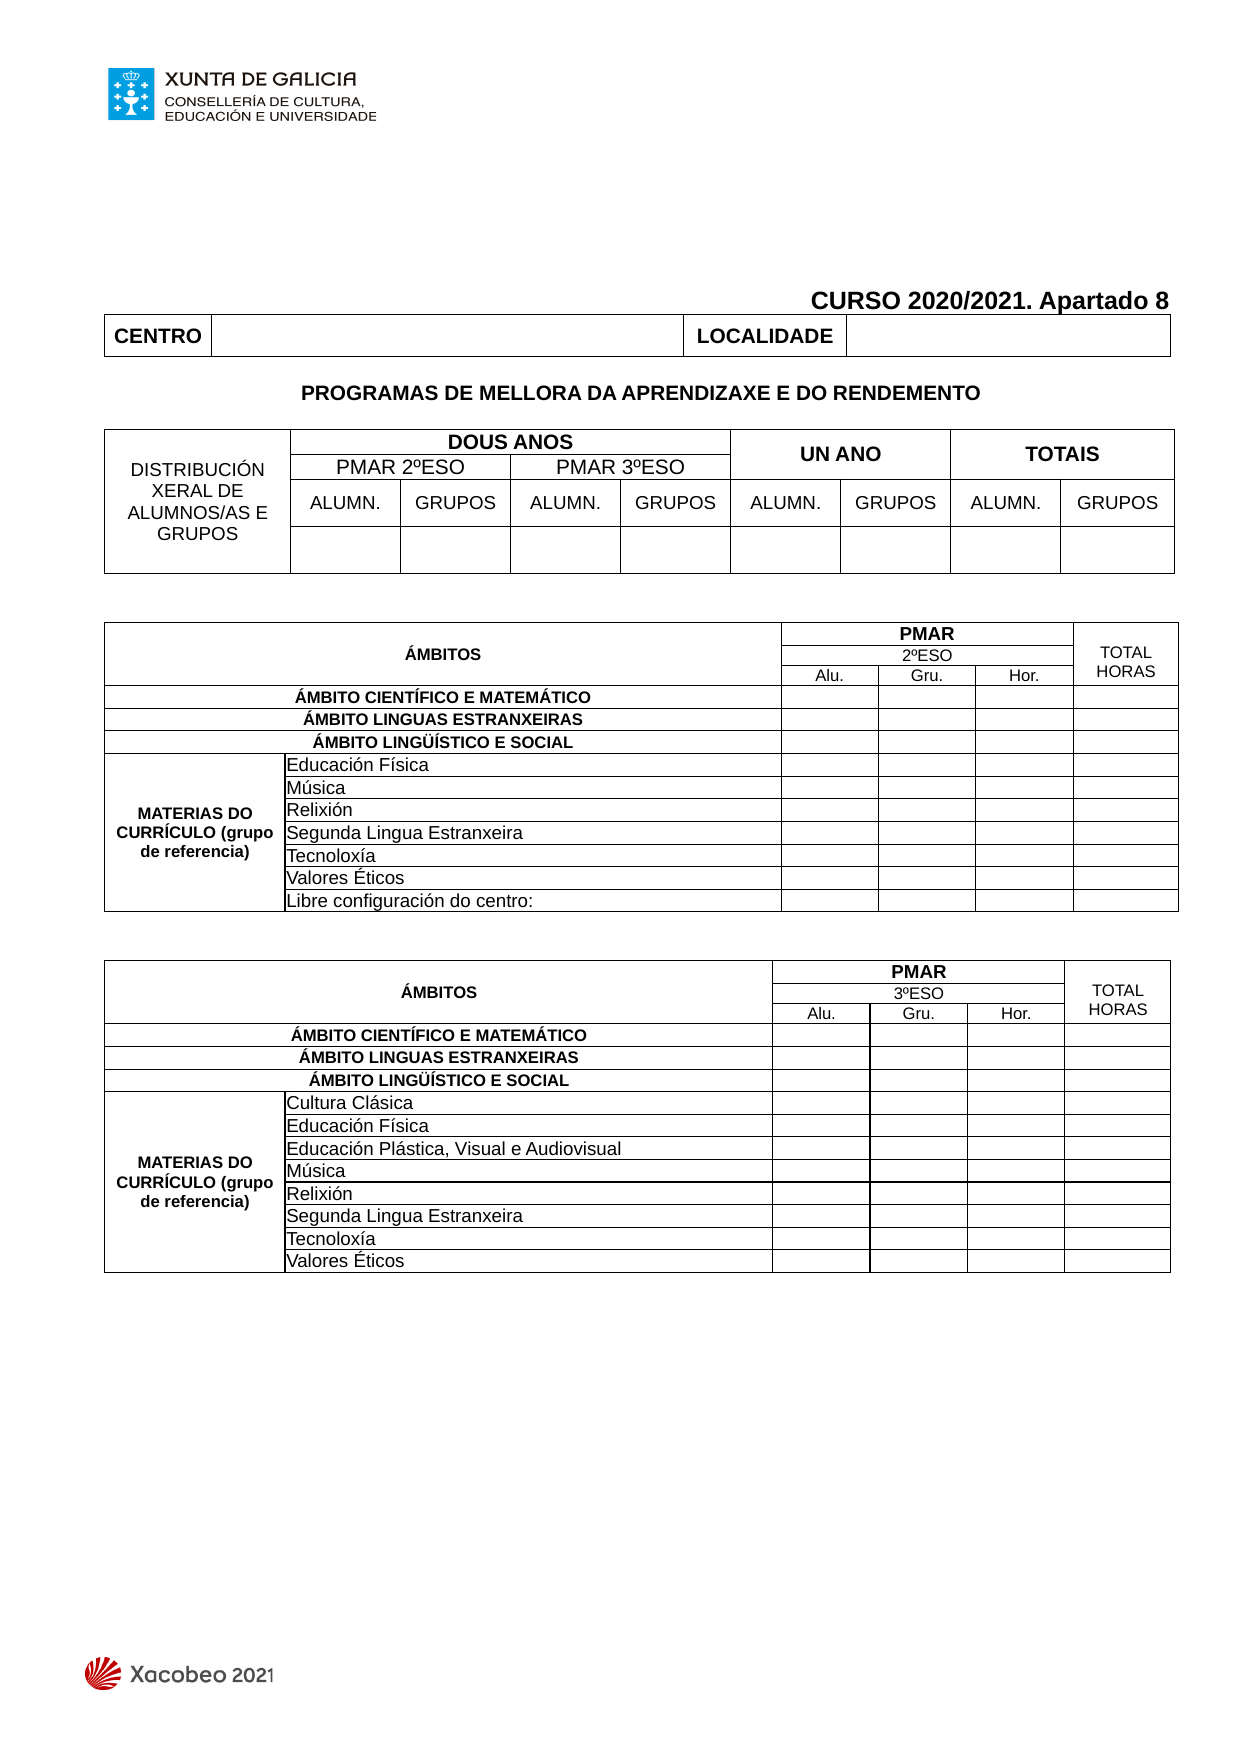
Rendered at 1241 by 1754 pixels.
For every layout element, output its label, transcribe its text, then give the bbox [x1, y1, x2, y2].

table_cell Educación Física [286, 754, 781, 776]
table_cell [871, 1250, 967, 1272]
table_header PMAR [773, 961, 1064, 983]
table_cell [1074, 777, 1178, 798]
table_cell [968, 1183, 1064, 1204]
table_cell Segunda Lingua Estranxeira [286, 1205, 772, 1227]
table_cell [1074, 867, 1178, 889]
table_cell [731, 527, 840, 573]
table_cell Relixión [286, 1183, 772, 1204]
table_cell [879, 709, 975, 730]
table_cell Segunda Lingua Estranxeira [286, 822, 781, 843]
table_cell [871, 1024, 967, 1046]
table_cell [782, 822, 878, 843]
table_cell [968, 1228, 1064, 1249]
table_cell 3ºESO [773, 984, 1064, 1003]
table_cell [968, 1070, 1064, 1091]
table_cell [621, 527, 730, 573]
table_header UN ANO [731, 430, 950, 479]
table_cell [782, 799, 878, 821]
table_cell Libre configuración do centro: [286, 890, 781, 911]
table_cell [879, 799, 975, 821]
table_cell ALUMN. [511, 480, 620, 526]
table_header ÁMBITOS [105, 961, 772, 1023]
table_cell [871, 1070, 967, 1091]
table_header LOCALIDADE [684, 315, 846, 356]
table_cell Valores Éticos [286, 1250, 772, 1272]
table_cell ÁMBITO LINGUAS ESTRANXEIRAS [105, 709, 781, 730]
table_header ÁMBITOS [105, 623, 781, 685]
picture [85, 1657, 273, 1690]
table_cell [879, 822, 975, 843]
table_cell ALUMN. [951, 480, 1060, 526]
table_cell Alu. [782, 666, 878, 685]
table_header TOTAL HORAS [1065, 961, 1170, 1023]
table_cell [773, 1092, 869, 1114]
table_cell GRUPOS [841, 480, 950, 526]
table_cell [841, 527, 950, 573]
table_cell ÁMBITO CIENTÍFICO E MATEMÁTICO [105, 1024, 772, 1046]
table_cell [782, 731, 878, 753]
table_cell [968, 1160, 1064, 1181]
table_cell PMAR 2ºESO [291, 455, 510, 479]
table_cell [291, 527, 400, 573]
table_cell [1074, 845, 1178, 866]
table_cell Música [286, 1160, 772, 1181]
table_cell GRUPOS [621, 480, 730, 526]
table_header TOTAIS [951, 430, 1174, 479]
table_cell [1065, 1092, 1170, 1114]
table_cell [871, 1205, 967, 1227]
table_cell [773, 1205, 869, 1227]
table_cell [782, 754, 878, 776]
table_cell [773, 1047, 869, 1068]
table_cell [773, 1137, 869, 1159]
table_cell [968, 1250, 1064, 1272]
table_cell [976, 754, 1073, 776]
table_cell MATERIAS DO CURRÍCULO (grupo de referencia) [105, 754, 284, 911]
table_cell [976, 709, 1073, 730]
table_cell [782, 890, 878, 911]
table_cell [976, 890, 1073, 911]
table_cell [1065, 1115, 1170, 1136]
table_cell [773, 1250, 869, 1272]
table_cell [1074, 890, 1178, 911]
table_cell [782, 777, 878, 798]
table_cell [968, 1024, 1064, 1046]
table_cell Tecnoloxía [286, 1228, 772, 1249]
table_cell Música [286, 777, 781, 798]
table_cell [1065, 1160, 1170, 1181]
table_cell [976, 822, 1073, 843]
table_cell [1074, 731, 1178, 753]
table_cell [879, 686, 975, 708]
table_cell [976, 799, 1073, 821]
table_header CENTRO [105, 315, 211, 356]
table_header DISTRIBUCIÓN XERAL DE ALUMNOS/AS E GRUPOS [105, 430, 290, 573]
table_cell GRUPOS [401, 480, 510, 526]
table_cell [782, 709, 878, 730]
table_cell 2ºESO [782, 646, 1073, 665]
table_cell [976, 845, 1073, 866]
table_cell [871, 1228, 967, 1249]
picture [155, 68, 377, 121]
table_cell [1065, 1047, 1170, 1068]
table_cell ÁMBITO LINGÜÍSTICO E SOCIAL [105, 1070, 772, 1091]
table_cell [968, 1205, 1064, 1227]
table_cell [976, 686, 1073, 708]
table_cell [951, 527, 1060, 573]
table_cell [1074, 822, 1178, 843]
table_cell Tecnoloxía [286, 845, 781, 866]
table_cell [1074, 686, 1178, 708]
table_cell ÁMBITO CIENTÍFICO E MATEMÁTICO [105, 686, 781, 708]
table_cell [1065, 1183, 1170, 1204]
table_cell [968, 1047, 1064, 1068]
table_cell [782, 686, 878, 708]
table_header TOTAL HORAS [1074, 623, 1178, 685]
table_cell PMAR 3ºESO [511, 455, 730, 479]
table_cell [1065, 1228, 1170, 1249]
table_cell [401, 527, 510, 573]
table_cell [1065, 1205, 1170, 1227]
table_cell [879, 754, 975, 776]
table_cell [879, 867, 975, 889]
table_cell [871, 1160, 967, 1181]
table_header [847, 315, 1170, 356]
table_header DOUS ANOS [291, 430, 730, 454]
table_cell [871, 1183, 967, 1204]
table_cell Relixión [286, 799, 781, 821]
table_cell Educación Física [286, 1115, 772, 1136]
table_cell MATERIAS DO CURRÍCULO (grupo de referencia) [105, 1092, 284, 1272]
table_cell [782, 867, 878, 889]
table_cell [511, 527, 620, 573]
table_cell [871, 1092, 967, 1114]
picture [124, 91, 138, 114]
table_cell ALUMN. [731, 480, 840, 526]
table_cell [871, 1047, 967, 1068]
table_cell [968, 1092, 1064, 1114]
table_cell [773, 1228, 869, 1249]
table_cell Educación Plástica, Visual e Audiovisual [286, 1137, 772, 1159]
text PROGRAMAS DE MELLORA DA APRENDIZAXE E DO RENDEMENTO [112, 381, 1169, 405]
table_cell [1074, 709, 1178, 730]
table_cell [1065, 1070, 1170, 1091]
text CURSO 2020/2021. Apartado 8 [112, 286, 1169, 314]
table_cell GRUPOS [1061, 480, 1174, 526]
table_cell [773, 1070, 869, 1091]
table_cell [976, 777, 1073, 798]
table_cell [773, 1183, 869, 1204]
table_cell [976, 731, 1073, 753]
table_cell ÁMBITO LINGUAS ESTRANXEIRAS [105, 1047, 772, 1068]
table_cell [773, 1115, 869, 1136]
table_cell [1065, 1137, 1170, 1159]
table_cell [1065, 1250, 1170, 1272]
table_cell [871, 1137, 967, 1159]
table_cell [1074, 799, 1178, 821]
table_cell [879, 845, 975, 866]
table_cell [976, 867, 1073, 889]
table_cell Gru. [879, 666, 975, 685]
table_cell [1074, 754, 1178, 776]
table_cell [871, 1115, 967, 1136]
table_cell [879, 731, 975, 753]
table_cell Gru. [871, 1004, 967, 1023]
table_cell [968, 1115, 1064, 1136]
table_cell ÁMBITO LINGÜÍSTICO E SOCIAL [105, 731, 781, 753]
table_cell [879, 777, 975, 798]
table_cell Valores Éticos [286, 867, 781, 889]
table_cell Cultura Clásica [286, 1092, 772, 1114]
table_header PMAR [782, 623, 1073, 645]
table_cell Hor. [976, 666, 1073, 685]
table_cell [968, 1137, 1064, 1159]
table_cell [1065, 1024, 1170, 1046]
table_cell [782, 845, 878, 866]
table_header [212, 315, 683, 356]
table_cell [1061, 527, 1174, 573]
table_cell [773, 1160, 869, 1181]
table_cell Hor. [968, 1004, 1064, 1023]
table_cell Alu. [773, 1004, 869, 1023]
table_cell [879, 890, 975, 911]
table_cell ALUMN. [291, 480, 400, 526]
table_cell [773, 1024, 869, 1046]
